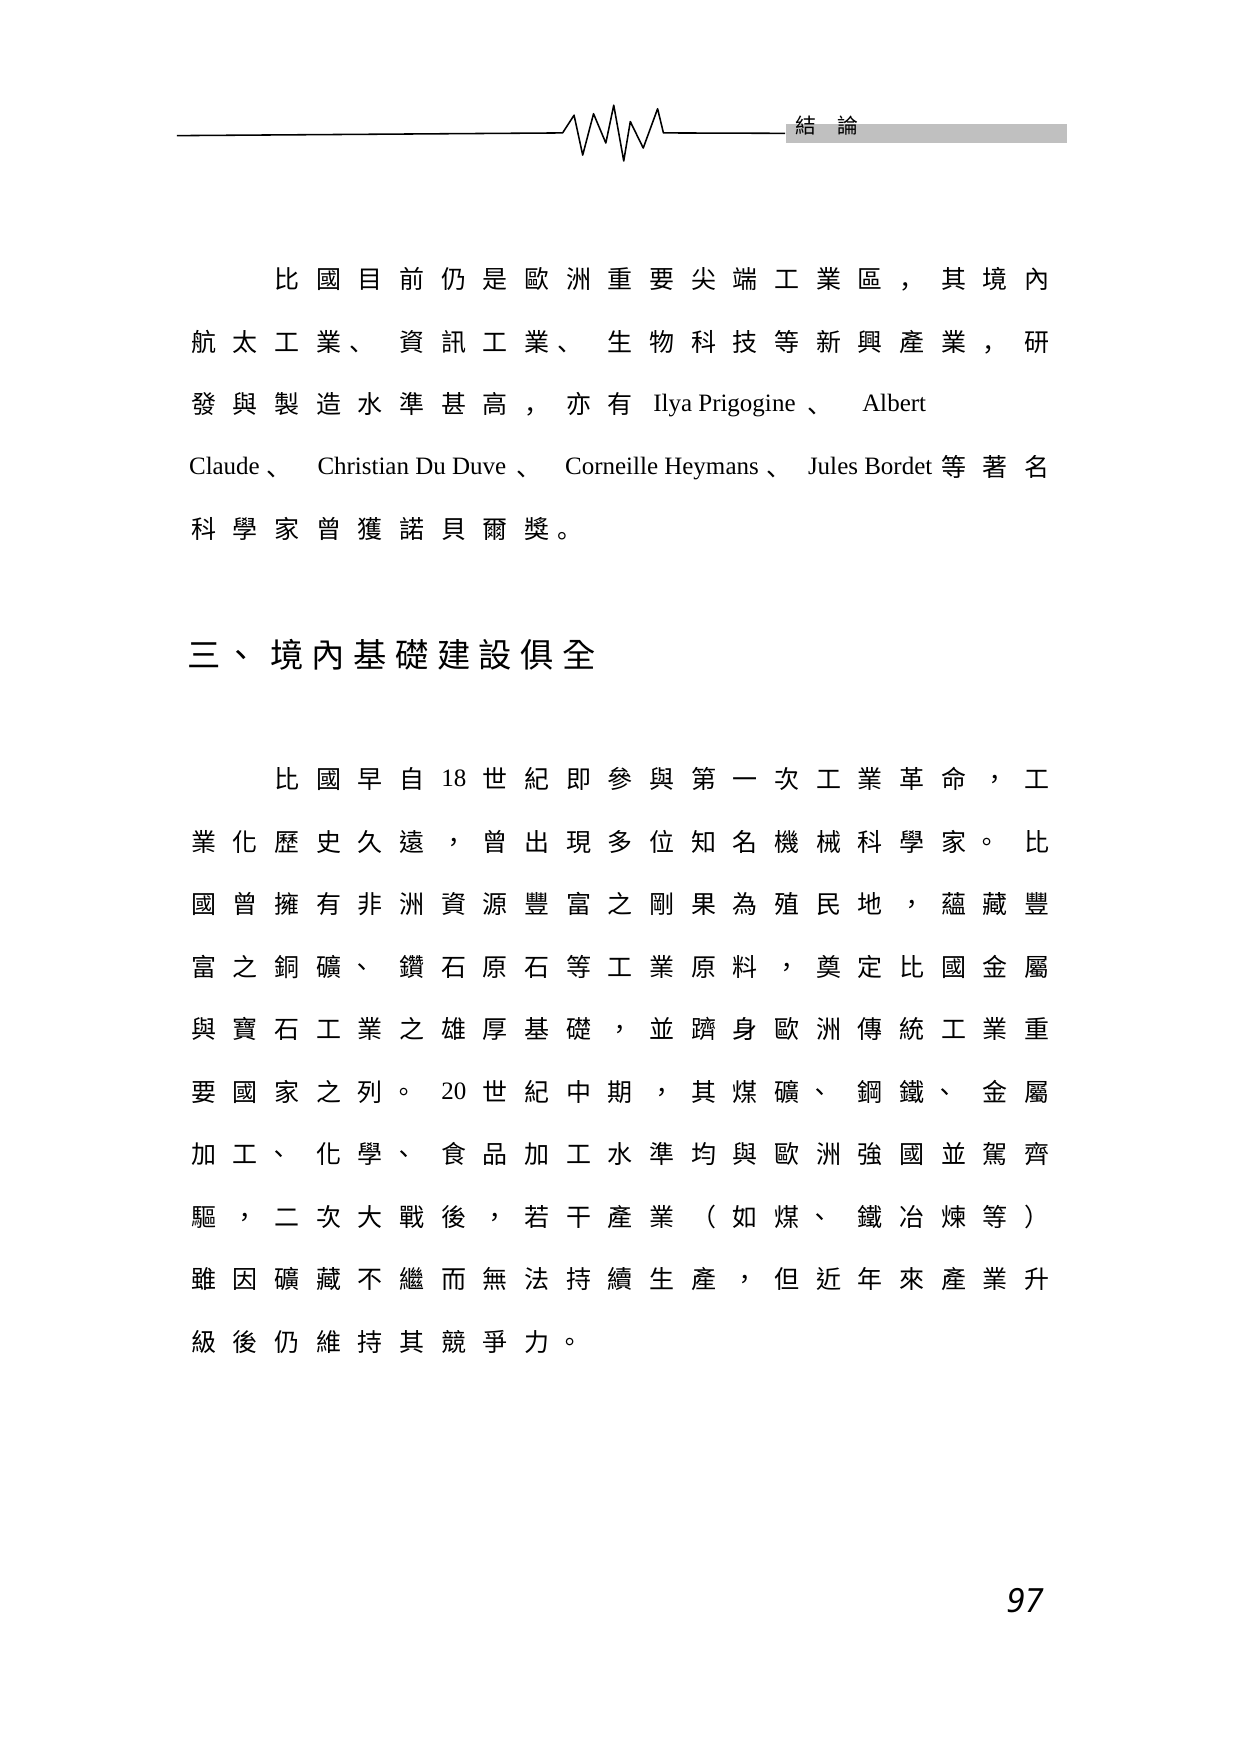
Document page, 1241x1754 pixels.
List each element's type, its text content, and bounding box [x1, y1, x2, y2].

text 三、境內基礎建設俱全 [183, 611, 1058, 674]
text 比國早自18世紀即參與第一次工業革命，工業化歷史久遠，曾出現多位知名機械科學家。比國曾擁有非洲資源豐富之剛果為殖民地，蘊藏豐富之銅礦、鑽石原石等工業原料，奠定比國金屬與寶石工業之雄厚基礎，並躋身歐洲傳統工業重要國家之列。20世紀中期，其煤礦、鋼鐵、金屬加工、化學、食品加工水準均與歐洲強國並駕齊驅，二次大戰後，若干產業（如煤、鐵冶煉等）雖因礦藏不繼而無法持續生產，但近年來產業升級後仍維持其競爭力。 [183, 736, 1058, 1361]
text 比國目前仍是歐洲重要尖端工業區，其境內航太工業、資訊工業、生物科技等新興產業，研發與製造水準甚高，亦有Ilya Prigogine、Albert Claude、Christian Du Duve、Corneille Heymans、Jules Bordet等著名科學家曾獲諾貝爾獎。 [183, 236, 1058, 549]
